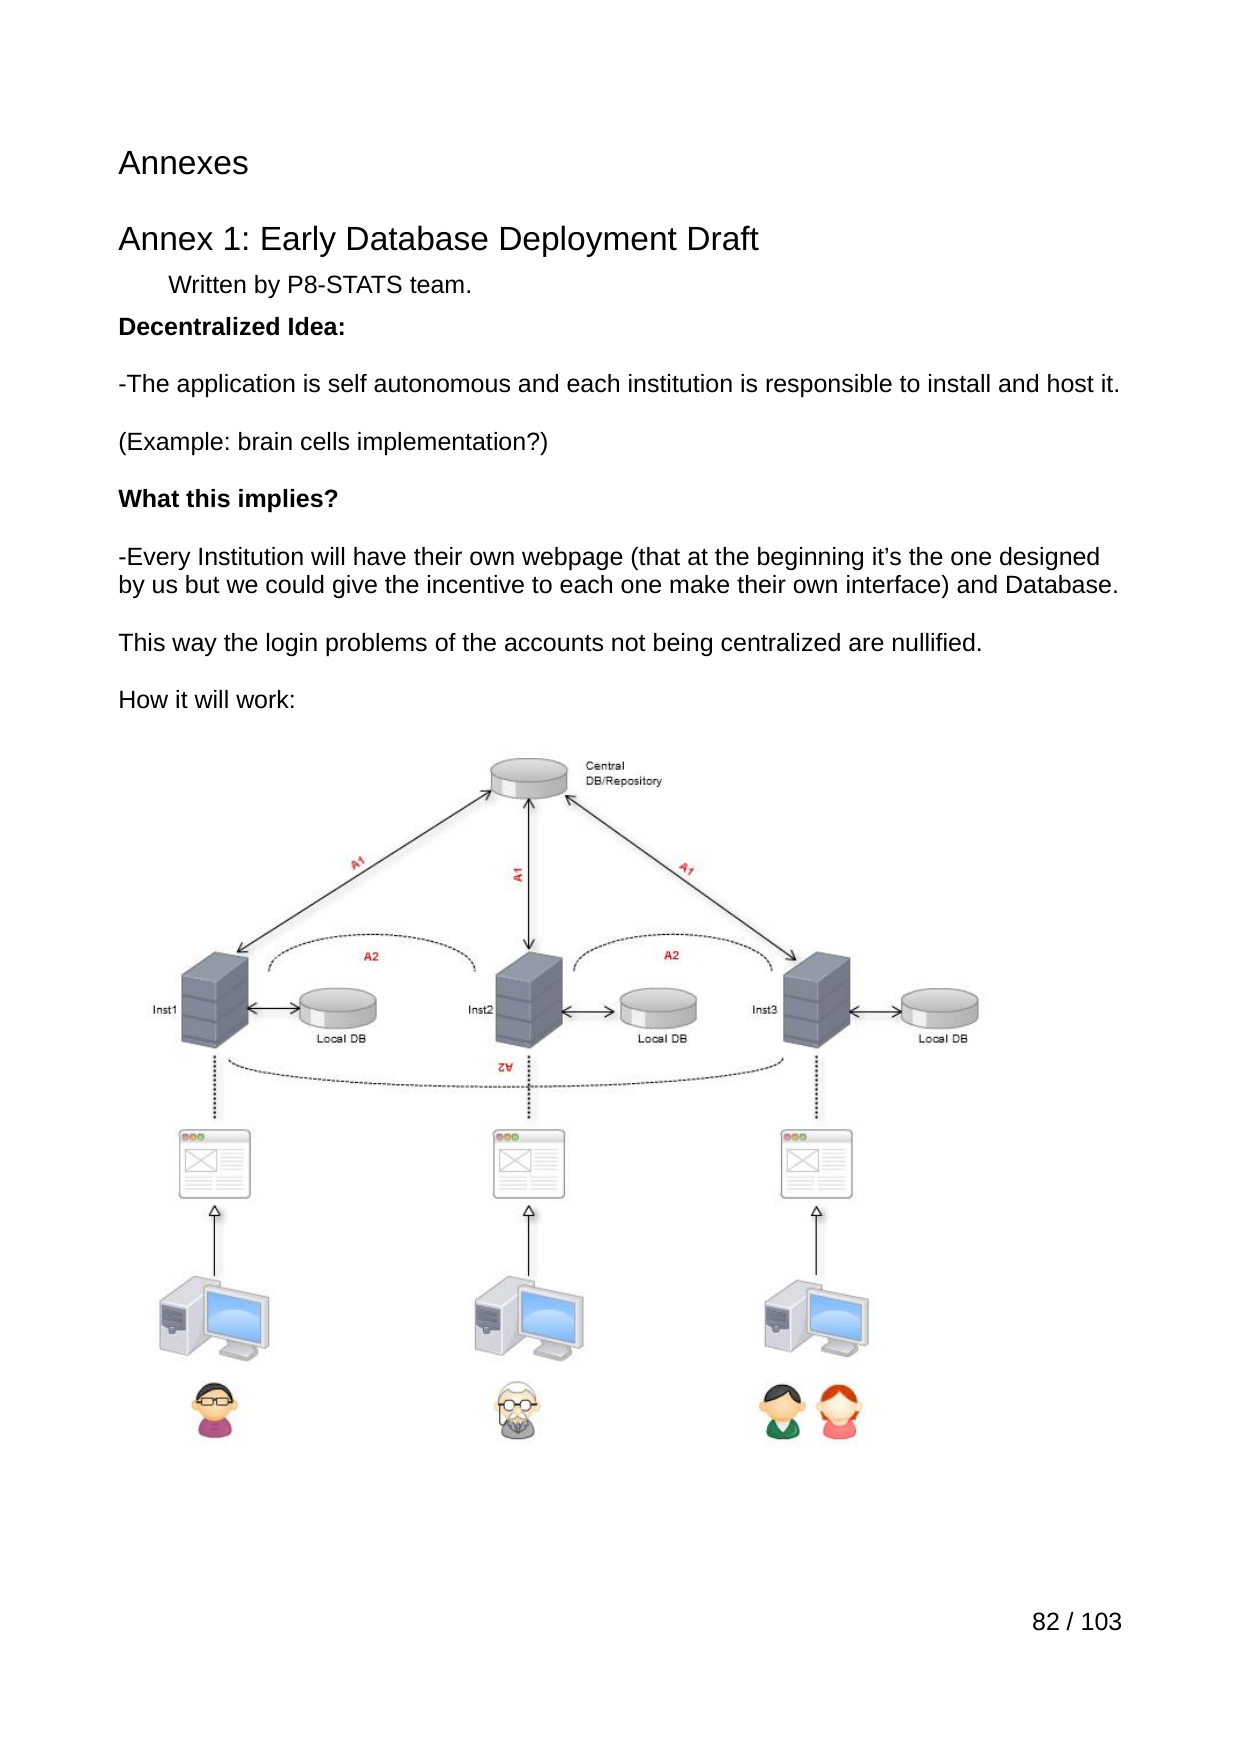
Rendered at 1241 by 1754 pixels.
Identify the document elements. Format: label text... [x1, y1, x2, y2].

text -Every Institution will have their own webpage (that at the beginning it’s the one designed by us but we could give the incentive to each one make their own interface) and Database. [118, 542, 1122, 599]
text Written by P8-STATS team. [118, 270, 1122, 299]
picture [118, 742, 1004, 1452]
text Decentralized Idea: [118, 312, 1122, 340]
text This way the login problems of the accounts not being centralized are nullified. [118, 628, 1122, 657]
text What this implies? [118, 484, 1122, 513]
text -The application is self autonomous and each institution is responsible to install and host it. [118, 369, 1122, 398]
text (Example: brain cells implementation?) [118, 427, 1122, 455]
subtitle Annexes [118, 143, 1122, 182]
text How it will work: [118, 685, 1122, 714]
subtitle Annex 1: Early Database Deployment Draft [118, 219, 1122, 258]
